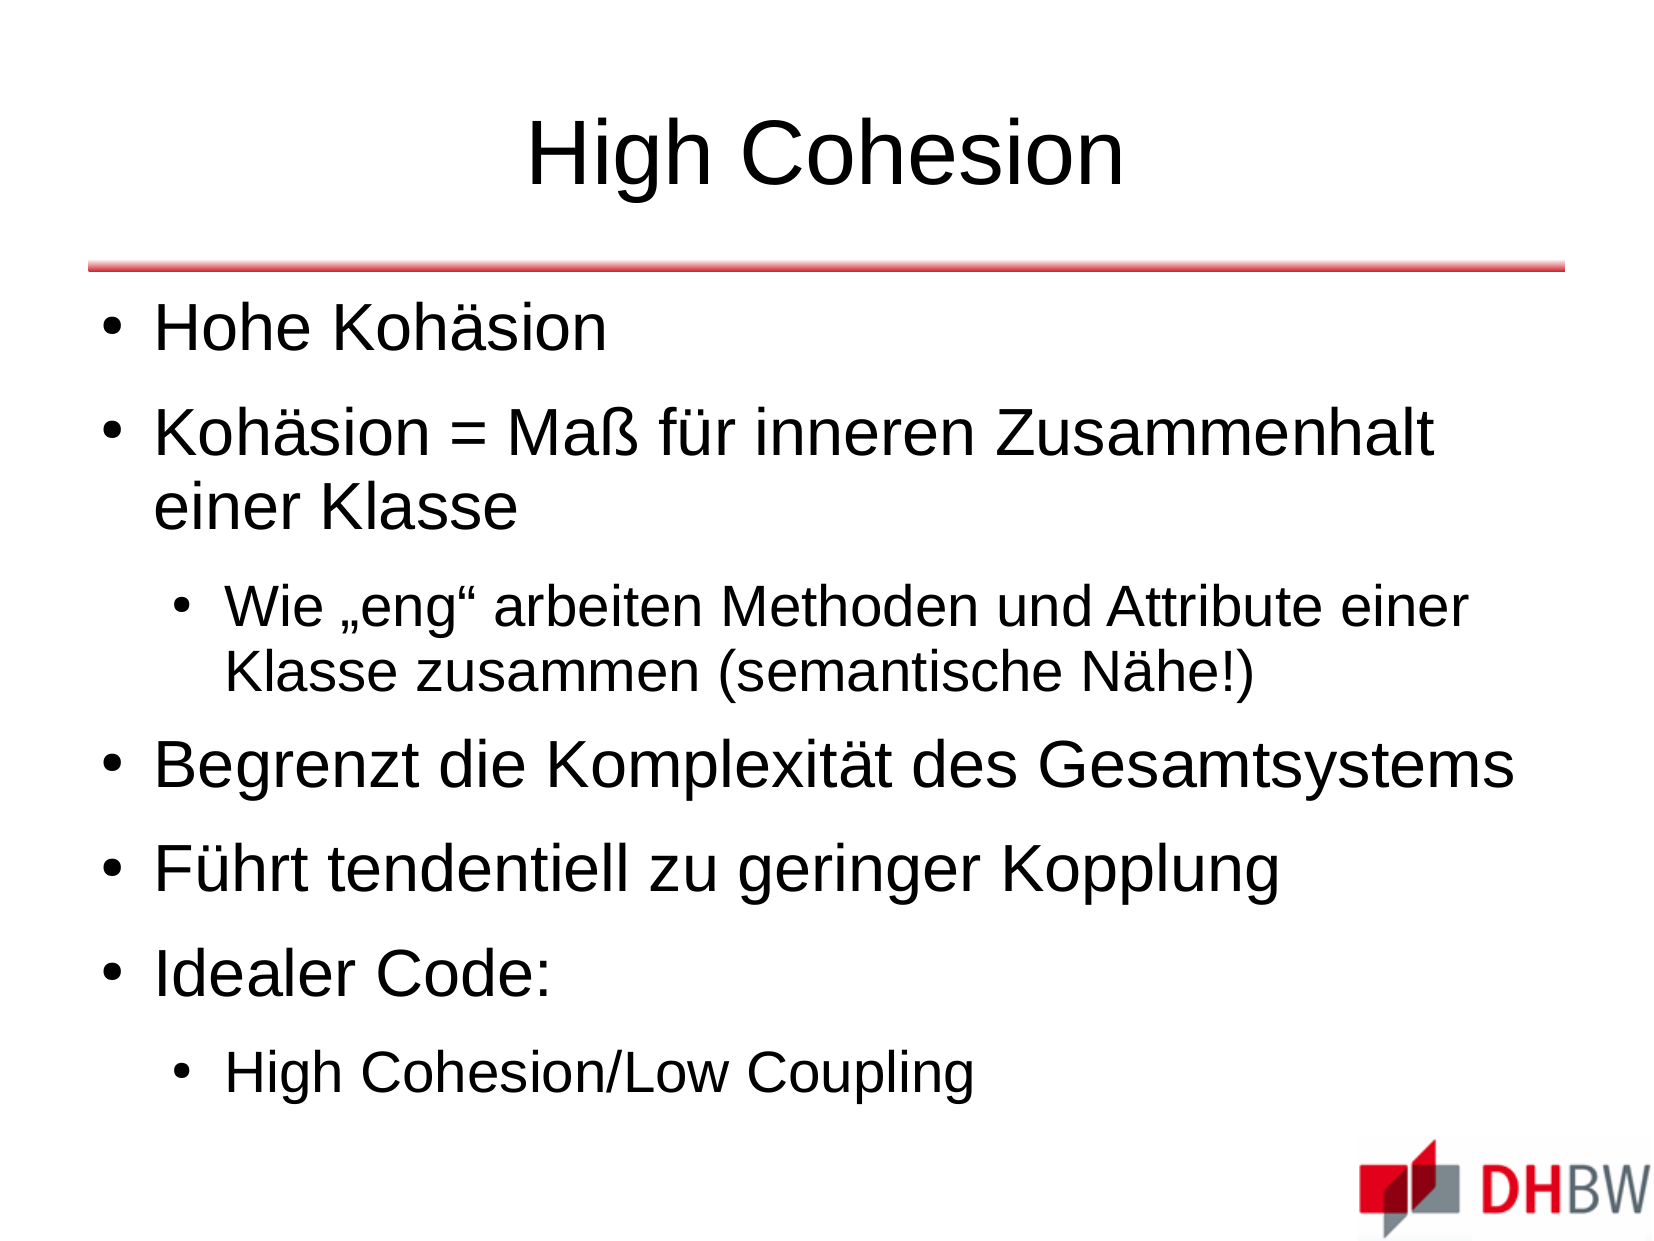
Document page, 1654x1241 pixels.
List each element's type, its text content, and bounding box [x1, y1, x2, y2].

title High Cohesion [82, 56, 1571, 250]
list Hohe Kohäsion Kohäsion = Maß für inneren Zusammenhalt einer Klasse Wie „eng“ arbeiten Methoden und Attribute einer Klasse zusammen (semantische Nähe!) Begrenzt die Komplexität des Gesamtsystems Führt tendentiell zu geringer Kopplung Idealer Code: High Cohesion/Low Coupling [82, 290, 1571, 1105]
picture [1358, 1137, 1652, 1241]
